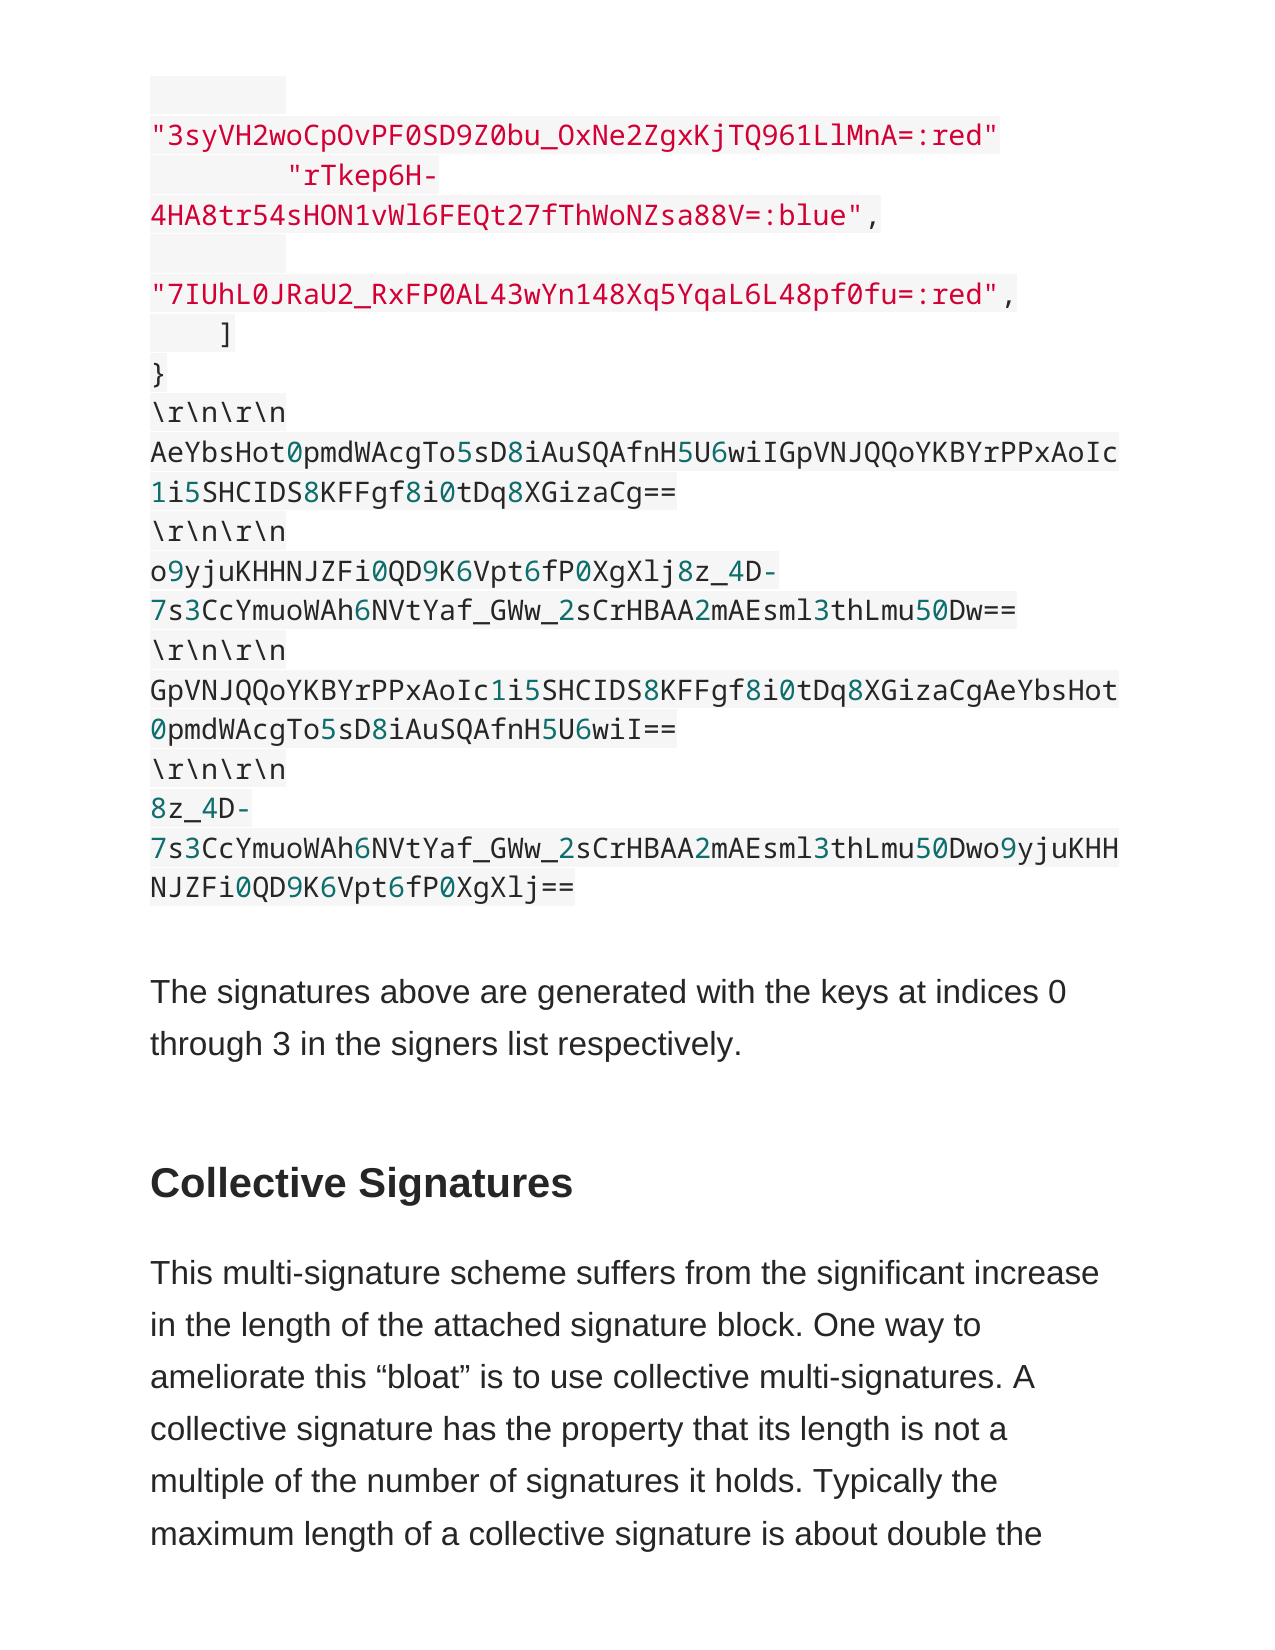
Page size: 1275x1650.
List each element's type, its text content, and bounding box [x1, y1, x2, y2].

text "7IUhL0JRaU2_RxFP0AL43wYn148Xq5YqaL6L48pf0fu=:red", [150, 233, 1125, 312]
text \r\n\r\n [150, 629, 1125, 669]
text GpVNJQQoYKBYrPPxAoIc1i5SHCIDS8KFFgf8i0tDq8XGizaCgAeYbsHot0pmdWAcgTo5sD8iAuSQAfnH5U6wiI== [150, 669, 1125, 748]
text o9yjuKHHNJZFi0QD9K6Vpt6fP0XgXlj8z_4D-7s3CcYmuoWAh6NVtYaf_GWw_2sCrHBAA2mAEsml3thLmu50Dw== [150, 550, 1125, 629]
text "rTkep6H-4HA8tr54sHON1vWl6FEQt27fThWoNZsa88V=:blue", [150, 154, 1125, 233]
text "3syVH2woCpOvPF0SD9Z0bu_OxNe2ZgxKjTQ961LlMnA=:red" [150, 75, 1125, 154]
text AeYbsHot0pmdWAcgTo5sD8iAuSQAfnH5U6wiIGpVNJQQoYKBYrPPxAoIc1i5SHCIDS8KFFgf8i0tDq8XGizaCg== [150, 431, 1125, 510]
text ] [150, 312, 1125, 352]
text Collective Signatures [150, 1148, 1125, 1206]
text The signatures above are generated with the keys at indices 0 through 3 in the signers list respectively. [150, 958, 1125, 1062]
text \r\n\r\n [150, 748, 1125, 787]
text 8z_4D-7s3CcYmuoWAh6NVtYaf_GWw_2sCrHBAA2mAEsml3thLmu50Dwo9yjuKHHNJZFi0QD9K6Vpt6fP0XgXlj== [150, 787, 1125, 906]
text \r\n\r\n [150, 510, 1125, 550]
text } [150, 352, 1125, 392]
text \r\n\r\n [150, 392, 1125, 431]
text This multi-signature scheme suffers from the significant increase in the length of the attached signature block. One way to ameliorate this “bloat” is to use collective multi-signatures. A collective signature has the property that its length is not a multiple of the number of signatures it holds. Typically the maximum length of a collective signature is about double the [150, 1239, 1125, 1552]
